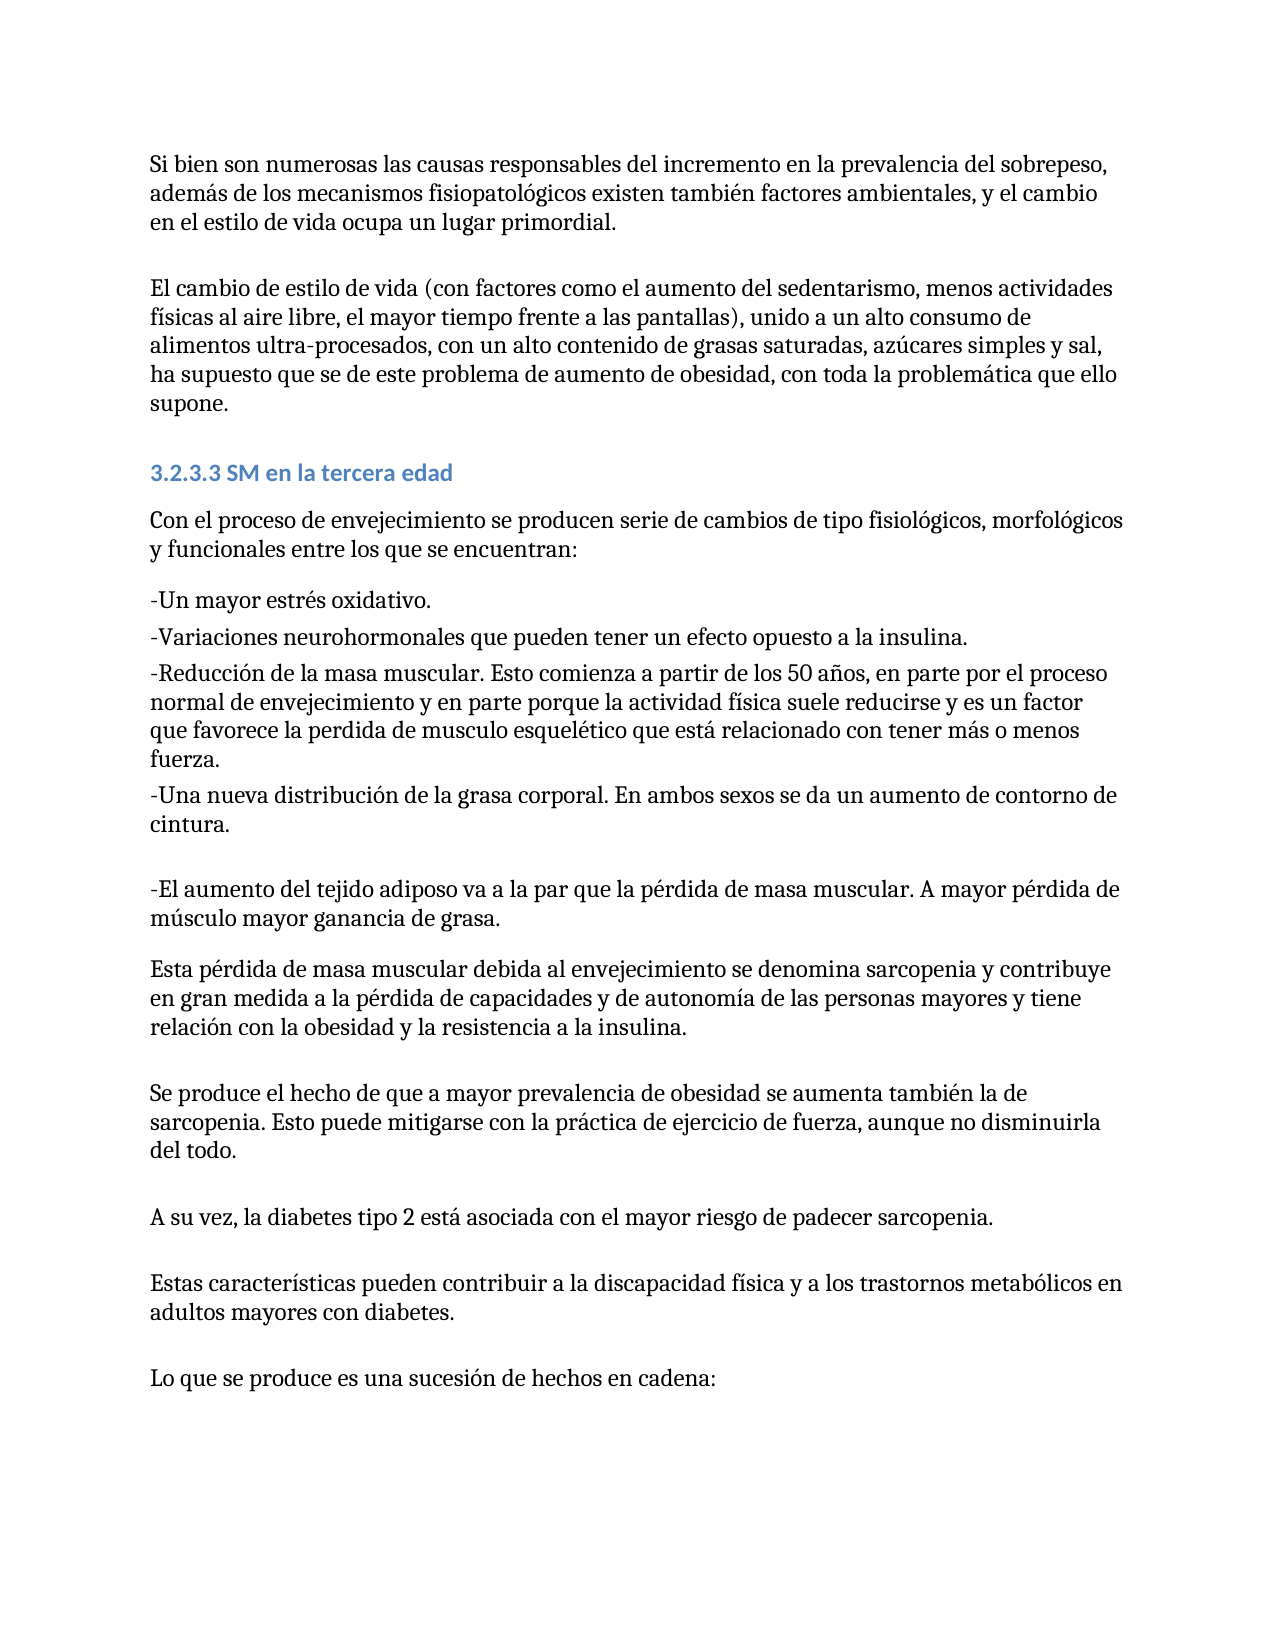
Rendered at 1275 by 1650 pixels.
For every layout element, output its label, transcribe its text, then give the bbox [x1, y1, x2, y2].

text -Una nueva distribución de la grasa corporal. En ambos sexos se da un aumento de contorno de cintura. [150, 781, 1125, 868]
text -Variaciones neurohormonales que pueden tener un efecto opuesto a la insulina. [150, 623, 1125, 651]
text Esta pérdida de masa muscular debida al envejecimiento se denomina sarcopenia y contribuye en gran medida a la pérdida de capacidades y de autonomía de las personas mayores y tiene relación con la obesidad y la resistencia a la insulina. [150, 955, 1125, 1041]
text -Reducción de la masa muscular. Esto comienza a partir de los 50 años, en parte por el proceso normal de envejecimiento y en parte porque la actividad física suele reducirse y es un factor que favorece la perdida de musculo esquelético que está relacionado con tener más o menos fuerza. [150, 659, 1125, 774]
text -Un mayor estrés oxidativo. [150, 586, 1125, 615]
text A su vez, la diabetes tipo 2 está asociada con el mayor riesgo de padecer sarcopenia. [150, 1203, 1125, 1231]
text Se produce el hecho de que a mayor prevalencia de obesidad se aumenta también la de sarcopenia. Esto puede mitigarse con la práctica de ejercicio de fuerza, aunque no disminuirla del todo. [150, 1079, 1125, 1165]
text Con el proceso de envejecimiento se producen serie de cambios de tipo fisiológicos, morfológicos y funcionales entre los que se encuentran: [150, 506, 1125, 564]
text -El aumento del tejido adiposo va a la par que la pérdida de masa muscular. A mayor pérdida de músculo mayor ganancia de grasa. [150, 875, 1125, 933]
text Lo que se produce es una sucesión de hechos en cadena: [150, 1364, 1125, 1393]
text Si bien son numerosas las causas responsables del incremento en la prevalencia del sobrepeso, además de los mecanismos fisiopatológicos existen también factores ambientales, y el cambio en el estilo de vida ocupa un lugar primordial. [150, 150, 1125, 236]
text Estas características pueden contribuir a la discapacidad física y a los trastornos metabólicos en adultos mayores con diabetes. [150, 1269, 1125, 1326]
subtitle 3.2.3.3 SM en la tercera edad [150, 457, 1125, 488]
text El cambio de estilo de vida (con factores como el aumento del sedentarismo, menos actividades físicas al aire libre, el mayor tiempo frente a las pantallas), unido a un alto consumo de alimentos ultra-procesados, con un alto contenido de grasas saturadas, azúcares simples y sal, ha supuesto que se de este problema de aumento de obesidad, con toda la problemática que ello supone. [150, 274, 1125, 417]
